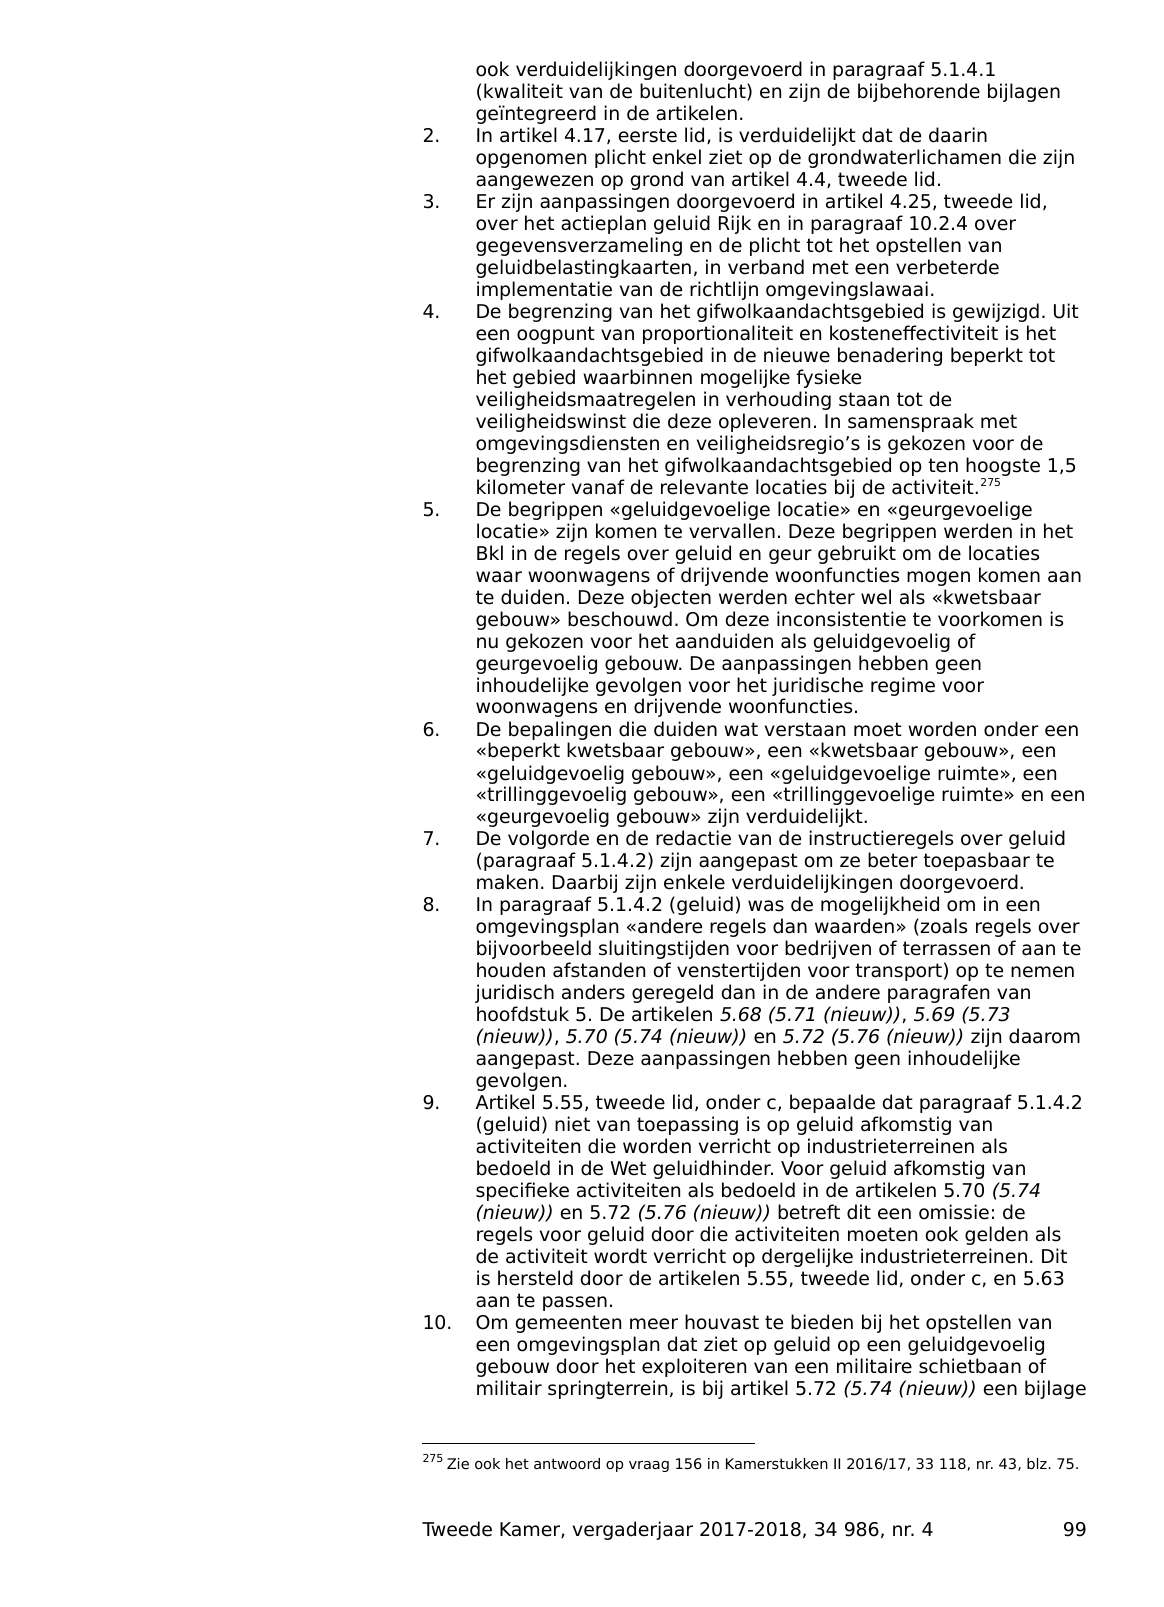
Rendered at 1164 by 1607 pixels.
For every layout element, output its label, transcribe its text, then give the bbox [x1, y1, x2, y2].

text 7. De volgorde en de redactie van de instructieregels over geluid (paragraaf 5.1.4.2) zijn aangepast om ze beter toepasbaar te maken. Daarbij zijn enkele verduidelijkingen doorgevoerd. [422, 828, 1087, 894]
text 9. Artikel 5.55, tweede lid, onder c, bepaalde dat paragraaf 5.1.4.2 (geluid) niet van toepassing is op geluid afkomstig van activiteiten die worden verricht op industrieterreinen als bedoeld in de Wet geluidhinder. Voor geluid afkomstig van specifieke activiteiten als bedoeld in de artikelen 5.70 (5.74 (nieuw)) en 5.72 (5.76 (nieuw)) betreft dit een omissie: de regels voor geluid door die activiteiten moeten ook gelden als de activiteit wordt verricht op dergelijke industrieterreinen. Dit is hersteld door de artikelen 5.55, tweede lid, onder c, en 5.63 aan te passen. [422, 1092, 1087, 1312]
text 5. De begrippen «geluidgevoelige locatie» en «geurgevoelige locatie» zijn komen te vervallen. Deze begrippen werden in het Bkl in de regels over geluid en geur gebruikt om de locaties waar woonwagens of drijvende woonfuncties mogen komen aan te duiden. Deze objecten werden echter wel als «kwetsbaar gebouw» beschouwd. Om deze inconsistentie te voorkomen is nu gekozen voor het aanduiden als geluidgevoelig of geurgevoelig gebouw. De aanpassingen hebben geen inhoudelijke gevolgen voor het juridische regime voor woonwagens en drijvende woonfuncties. [422, 499, 1087, 718]
text 8. In paragraaf 5.1.4.2 (geluid) was de mogelijkheid om in een omgevingsplan «andere regels dan waarden» (zoals regels over bijvoorbeeld sluitingstijden voor bedrijven of terrassen of aan te houden afstanden of venstertijden voor transport) op te nemen juridisch anders geregeld dan in de andere paragrafen van hoofdstuk 5. De artikelen 5.68 (5.71 (nieuw)), 5.69 (5.73 (nieuw)), 5.70 (5.74 (nieuw)) en 5.72 (5.76 (nieuw)) zijn daarom aangepast. Deze aanpassingen hebben geen inhoudelijke gevolgen. [422, 894, 1087, 1092]
text 6. De bepalingen die duiden wat verstaan moet worden onder een «beperkt kwetsbaar gebouw», een «kwetsbaar gebouw», een «geluidgevoelig gebouw», een «geluidgevoelige ruimte», een «trillinggevoelig gebouw», een «trillinggevoelige ruimte» en een «geurgevoelig gebouw» zijn verduidelijkt. [422, 718, 1087, 828]
text 2. In artikel 4.17, eerste lid, is verduidelijkt dat de daarin opgenomen plicht enkel ziet op de grondwaterlichamen die zijn aangewezen op grond van artikel 4.4, tweede lid. [422, 125, 1087, 191]
text 3. Er zijn aanpassingen doorgevoerd in artikel 4.25, tweede lid, over het actieplan geluid Rijk en in paragraaf 10.2.4 over gegevensverzameling en de plicht tot het opstellen van geluidbelastingkaarten, in verband met een verbeterde implementatie van de richtlijn omgevingslawaai. [422, 191, 1087, 301]
text Zie ook het antwoord op vraag 156 in Kamerstukken II 2016/17, 33 118, nr. 43, blz. 75. [422, 1452, 1087, 1474]
text ook verduidelijkingen doorgevoerd in paragraaf 5.1.4.1 (kwaliteit van de buitenlucht) en zijn de bijbehorende bijlagen geïntegreerd in de artikelen. [422, 59, 1087, 125]
text 10. Om gemeenten meer houvast te bieden bij het opstellen van een omgevingsplan dat ziet op geluid op een geluidgevoelig gebouw door het exploiteren van een militaire schietbaan of militair springterrein, is bij artikel 5.72 (5.74 (nieuw)) een bijlage [422, 1312, 1087, 1400]
text 4. De begrenzing van het gifwolkaandachtsgebied is gewijzigd. Uit een oogpunt van proportionaliteit en kosteneffectiviteit is het gifwolkaandachtsgebied in de nieuwe benadering beperkt tot het gebied waarbinnen mogelijke fysieke veiligheidsmaatregelen in verhouding staan tot de veiligheidswinst die deze opleveren. In samenspraak met omgevingsdiensten en veiligheidsregio’s is gekozen voor de begrenzing van het gifwolkaandachtsgebied op ten hoogste 1,5 kilometer vanaf de relevante locaties bij de activiteit. [422, 301, 1087, 499]
